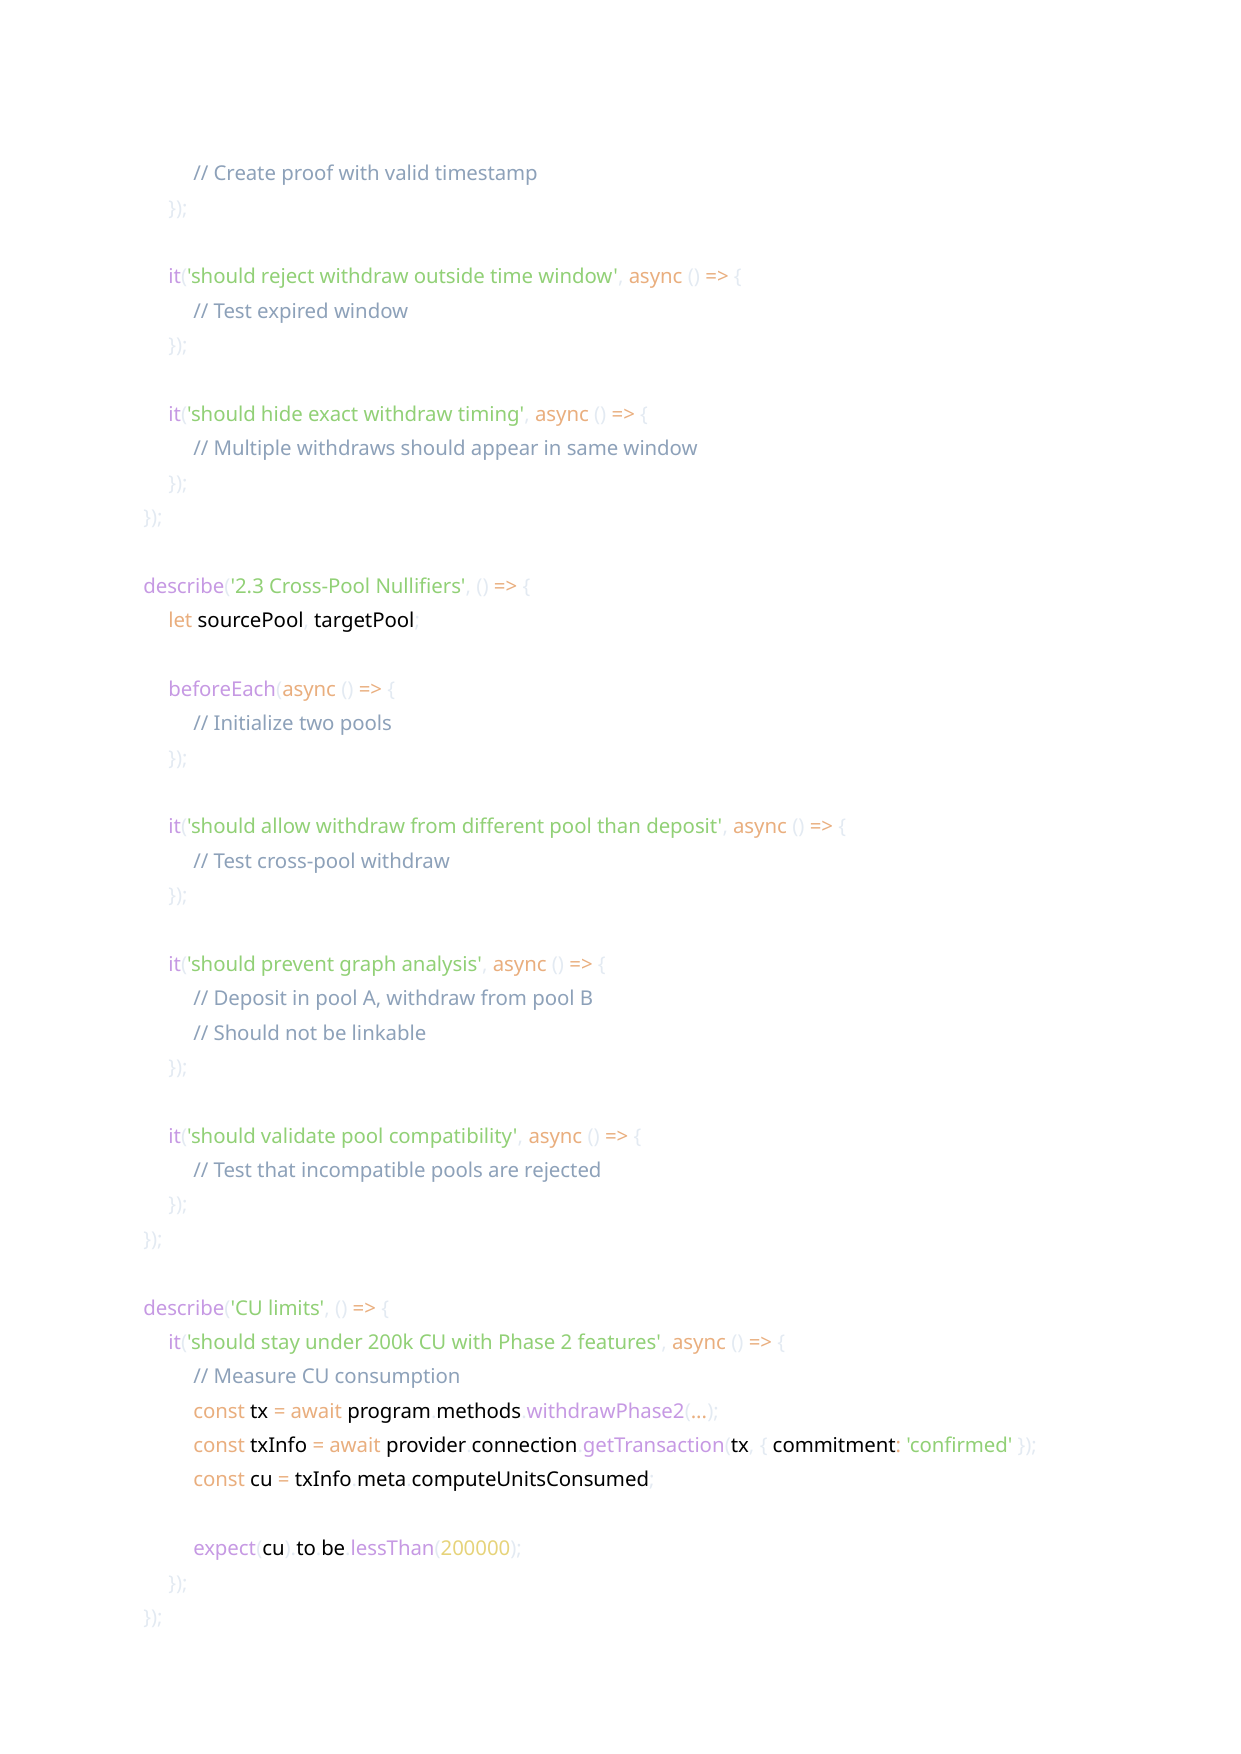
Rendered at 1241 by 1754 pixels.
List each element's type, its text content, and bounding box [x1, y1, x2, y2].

text // Create proof with valid timestamp [118, 152, 1122, 187]
text }); [118, 324, 1122, 359]
text describe('CU limits', () => { [118, 1287, 1122, 1321]
text it('should prevent graph analysis', async () => { [118, 943, 1122, 977]
text // Initialize two pools [118, 702, 1122, 737]
text it('should allow withdraw from different pool than deposit', async () => { [118, 806, 1122, 840]
text // Test cross-pool withdraw [118, 840, 1122, 874]
text // Test that incompatible pools are rejected [118, 1149, 1122, 1184]
text beforeEach(async () => { [118, 668, 1122, 702]
text describe('2.3 Cross-Pool Nullifiers', () => { [118, 565, 1122, 599]
text }); [118, 1596, 1122, 1631]
text }); [118, 496, 1122, 531]
text const tx = await program.methods.withdrawPhase2(...); [118, 1390, 1122, 1424]
text }); [118, 737, 1122, 771]
text }); [118, 462, 1122, 496]
text }); [118, 1184, 1122, 1218]
text expect(cu).to.be.lessThan(200000); [118, 1527, 1122, 1562]
text }); [118, 1218, 1122, 1252]
text it('should validate pool compatibility', async () => { [118, 1115, 1122, 1149]
text }); [118, 1562, 1122, 1596]
text let sourcePool, targetPool; [118, 599, 1122, 634]
text it('should stay under 200k CU with Phase 2 features', async () => { [118, 1321, 1122, 1356]
text }); [118, 874, 1122, 909]
text it('should reject withdraw outside time window', async () => { [118, 256, 1122, 290]
text it('should hide exact withdraw timing', async () => { [118, 393, 1122, 427]
text // Measure CU consumption [118, 1356, 1122, 1390]
text }); [118, 187, 1122, 221]
text const cu = txInfo.meta.computeUnitsConsumed; [118, 1459, 1122, 1493]
text // Deposit in pool A, withdraw from pool B [118, 977, 1122, 1012]
text }); [118, 1046, 1122, 1081]
text // Multiple withdraws should appear in same window [118, 427, 1122, 462]
text const txInfo = await provider.connection.getTransaction(tx, { commitment: 'confirmed' }); [118, 1424, 1122, 1459]
text // Should not be linkable [118, 1012, 1122, 1046]
text // Test expired window [118, 290, 1122, 324]
